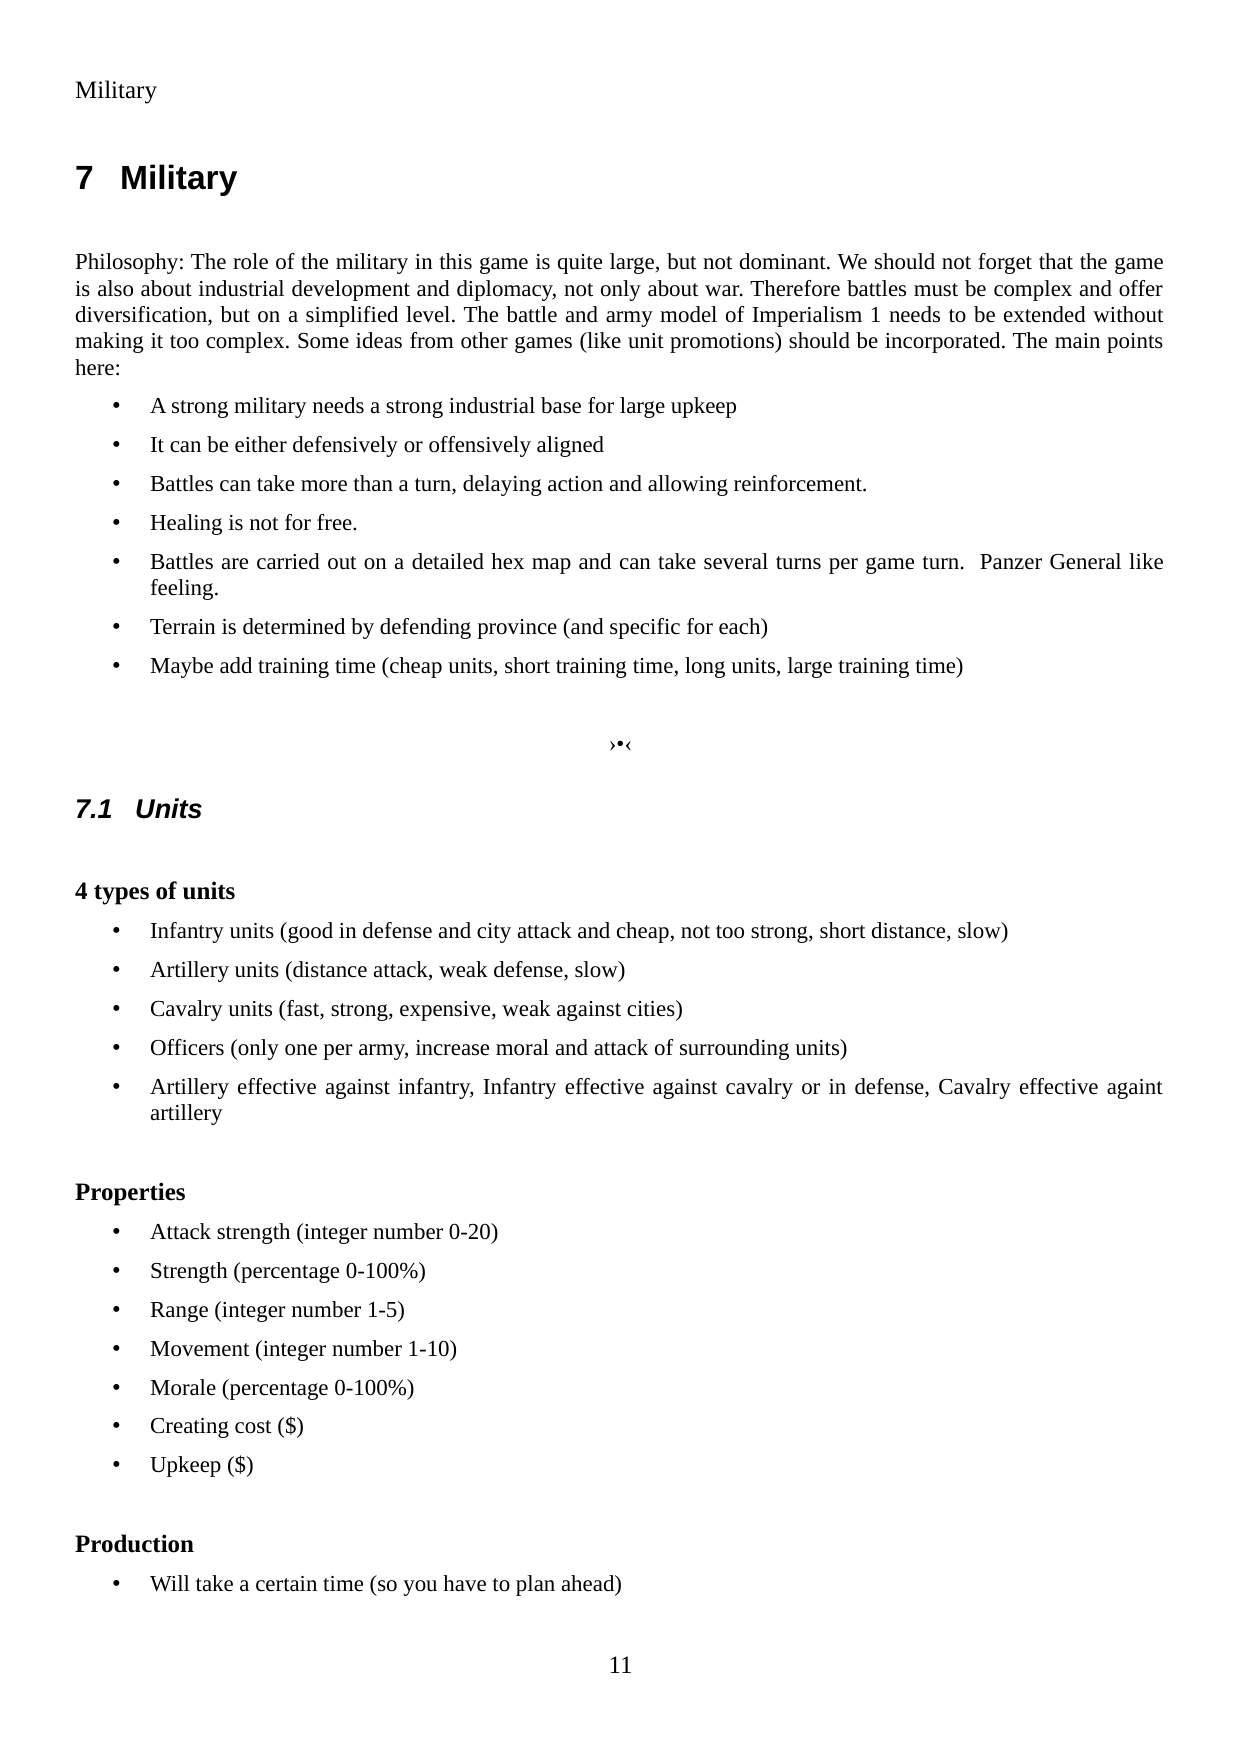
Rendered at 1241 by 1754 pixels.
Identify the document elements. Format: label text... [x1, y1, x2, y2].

list Artillery effective against infantry, Infantry effective against cavalry or in defense, Cavalry effective againt artillery [112, 1073, 1166, 1126]
list Terrain is determined by defending province (and specific for each) [112, 613, 1166, 639]
list Maybe add training time (cheap units, short training time, long units, large training time) [112, 652, 1166, 678]
text Properties [75, 1177, 1166, 1206]
list Upkeep ($) [112, 1451, 1166, 1478]
text ›•‹ [75, 730, 1166, 756]
list A strong military needs a strong industrial base for large upkeep [112, 392, 1166, 419]
list It can be either defensively or offensively aligned [112, 431, 1166, 458]
list Range (integer number 1-5) [112, 1296, 1166, 1322]
subtitle Military [75, 158, 1166, 197]
list Artillery units (distance attack, weak defense, slow) [112, 956, 1166, 983]
text Philosophy: The role of the military in this game is quite large, but not dominant. We should not forget that the game is also about industrial development and diplomacy, not only about war. Therefore battles must be complex and offer diversification, but on a simplified level. The battle and army model of Imperialism 1 needs to be extended without making it too complex. Some ideas from other games (like unit promotions) should be incorporated. The main points here: [75, 248, 1166, 380]
list Creating cost ($) [112, 1412, 1166, 1439]
list Battles are carried out on a detailed hex map and can take several turns per game turn. Panzer General like feeling. [112, 548, 1166, 601]
list Officers (only one per army, increase moral and attack of surrounding units) [112, 1034, 1166, 1060]
list Cavalry units (fast, strong, expensive, weak against cities) [112, 995, 1166, 1021]
list Attack strength (integer number 0-20) [112, 1218, 1166, 1244]
text Production [75, 1529, 1166, 1558]
list Strength (percentage 0-100%) [112, 1257, 1166, 1283]
subtitle Units [75, 793, 1166, 825]
list Morale (percentage 0-100%) [112, 1373, 1166, 1400]
text 4 types of units [75, 876, 1166, 905]
list Healing is not for free. [112, 509, 1166, 535]
list Movement (integer number 1-10) [112, 1335, 1166, 1361]
list Battles can take more than a turn, delaying action and allowing reinforcement. [112, 470, 1166, 497]
list Infantry units (good in defense and city attack and cheap, not too strong, short distance, slow) [112, 917, 1166, 944]
list Will take a certain time (so you have to plan ahead) [112, 1570, 1166, 1597]
